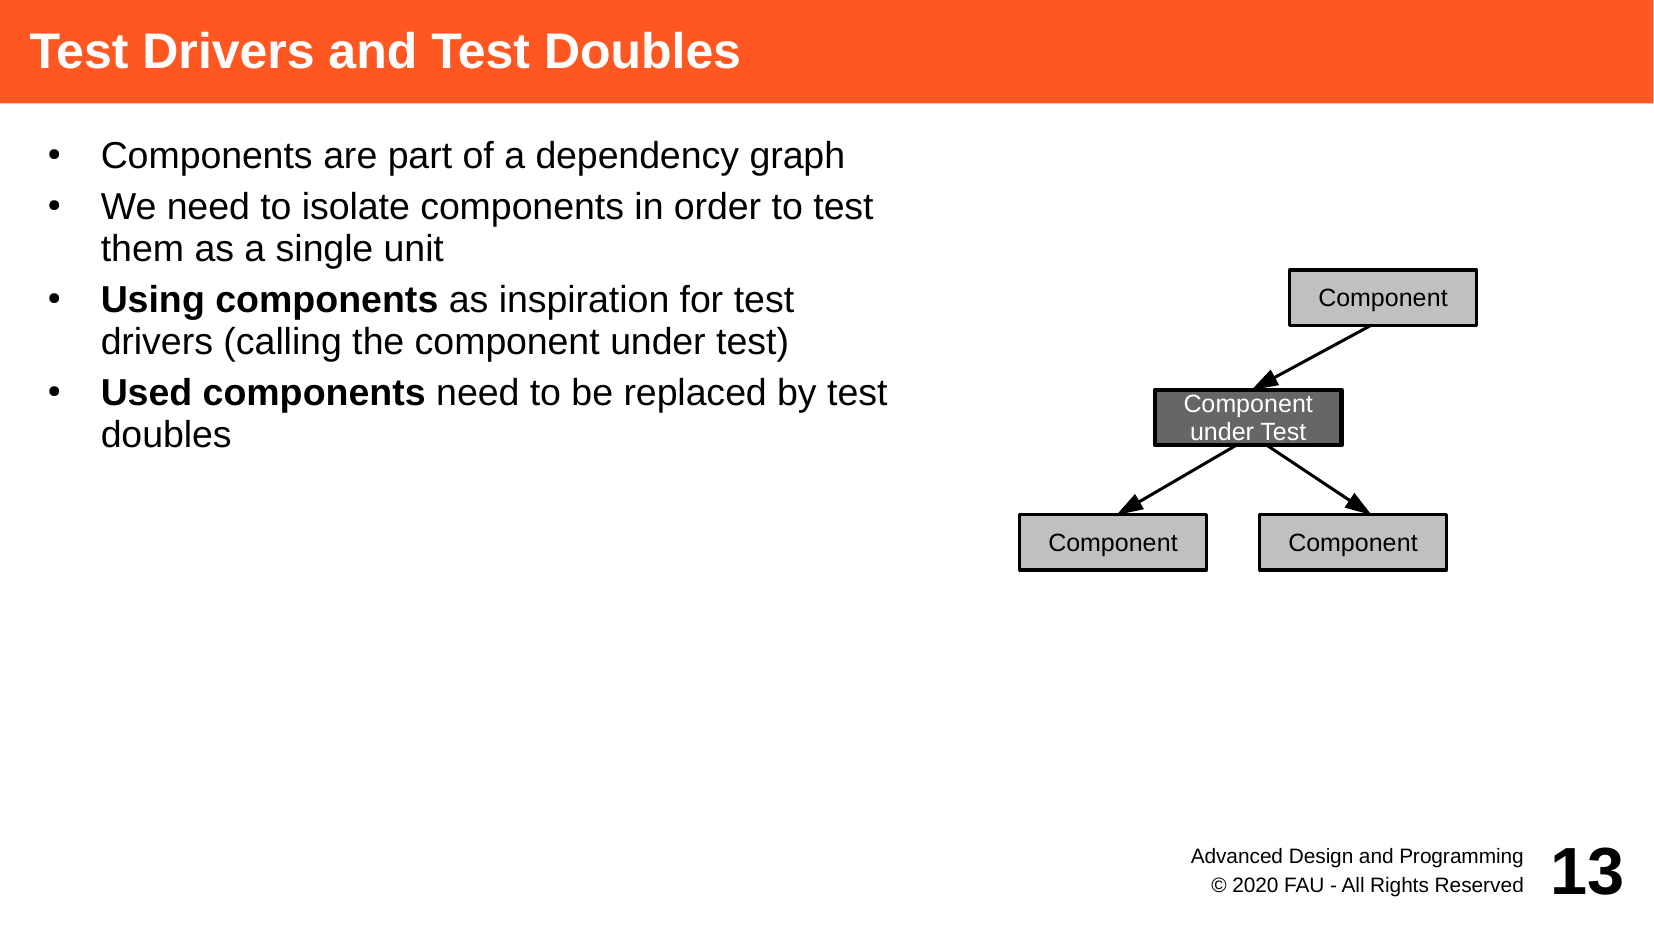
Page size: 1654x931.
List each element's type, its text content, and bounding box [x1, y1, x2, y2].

text_box Component [1259, 514, 1447, 571]
text_box Component [1289, 270, 1477, 326]
text_box Component [1019, 514, 1207, 571]
text_box Component under Test [1155, 390, 1342, 446]
list Components are part of a dependency graph We need to isolate components in order to test them as a single unit Using components as inspiration for test drivers (calling the component under test) Used components need to be replaced by test doubles [30, 135, 901, 693]
title Test Drivers and Test Doubles [0, 0, 1654, 104]
